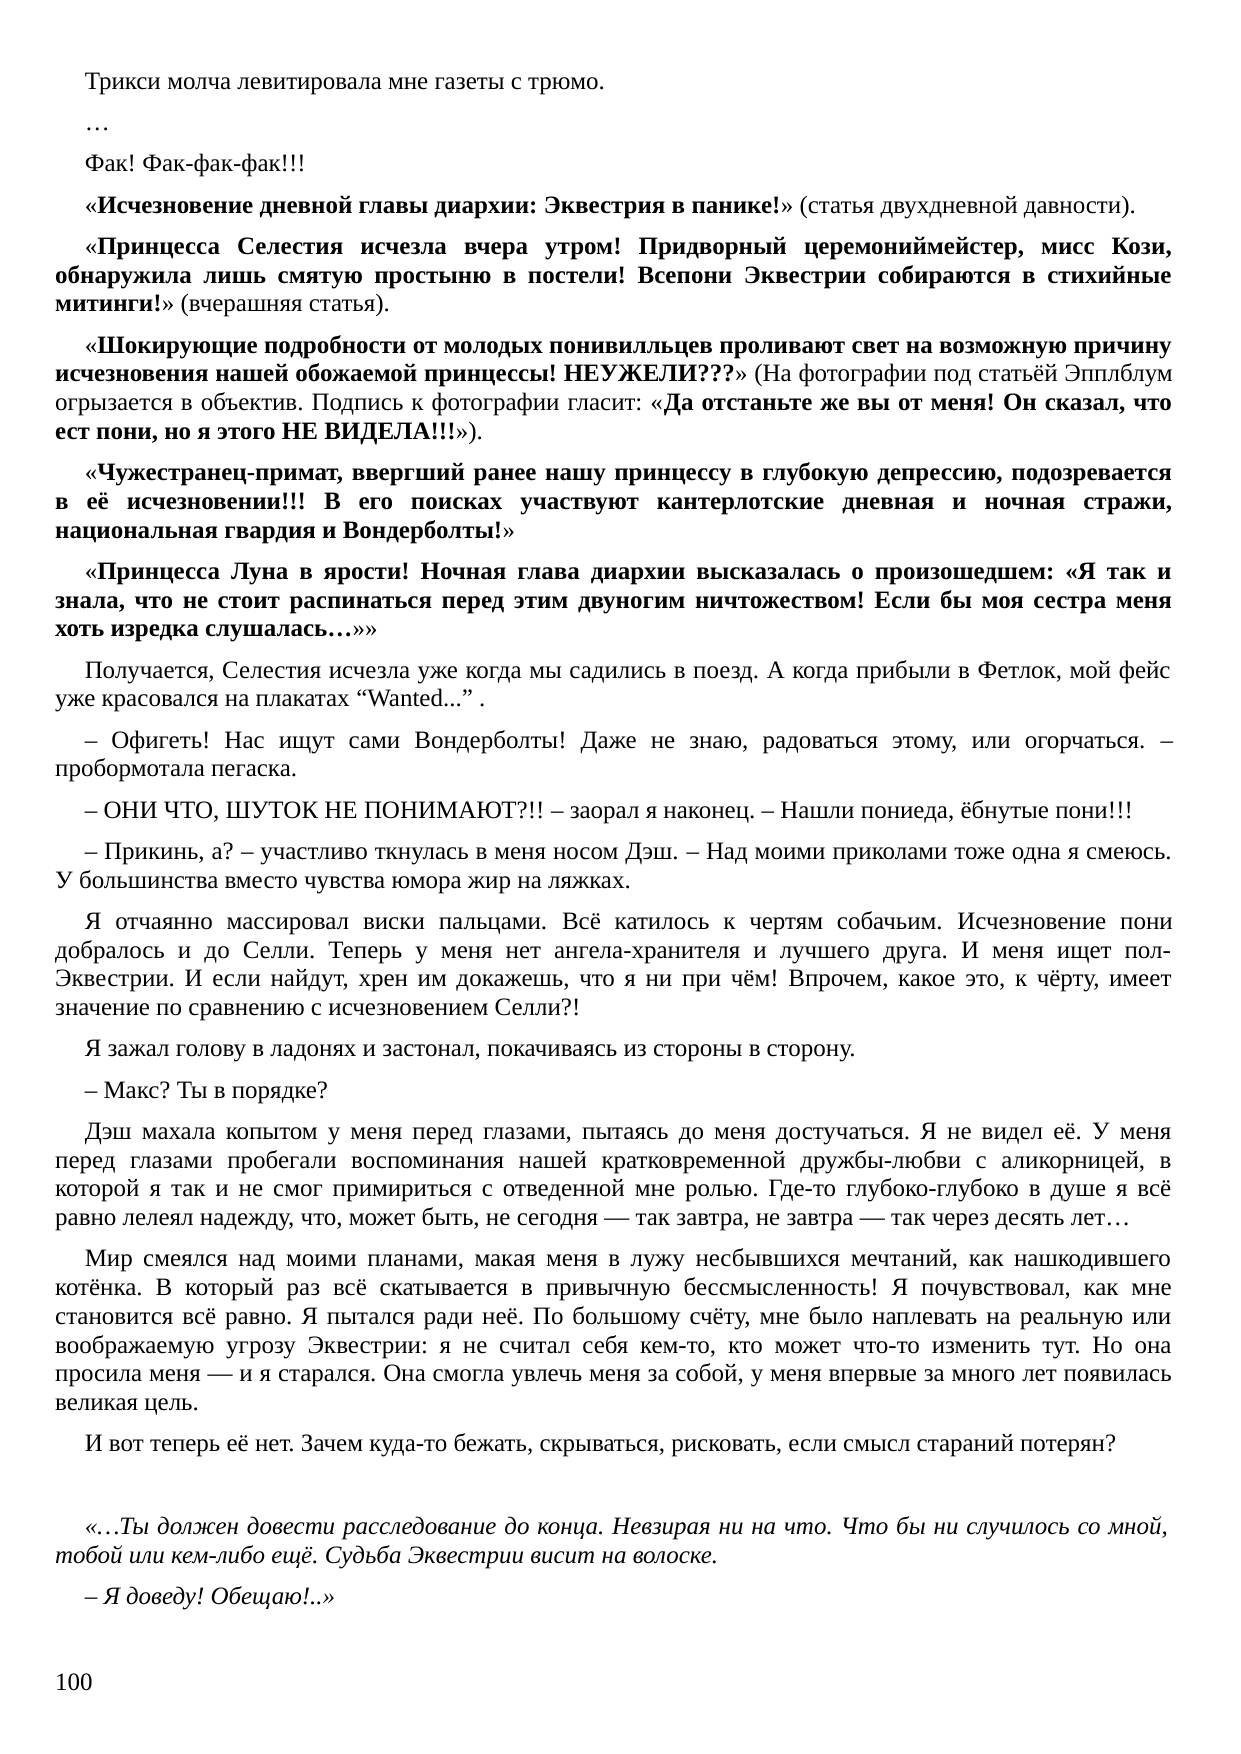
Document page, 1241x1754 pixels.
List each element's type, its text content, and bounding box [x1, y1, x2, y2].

text Получается, Селестия исчезла уже когда мы садились в поезд. А когда прибыли в Фетлок, мой фейс уже красовался на плакатах “Wanted...” . [55, 655, 1173, 712]
text «…Ты должен довести расследование до конца. Невзирая ни на что. Что бы ни случилось со мной, тобой или кем-либо ещё. Судьба Эквестрии висит на волоске. [55, 1511, 1173, 1568]
text Трикси молча левитировала мне газеты с трюмо. [55, 66, 1173, 95]
text – Макс? Ты в порядке? [55, 1075, 1173, 1103]
text … [55, 107, 1173, 136]
text – Я доведу! Обещаю!..» [55, 1581, 1173, 1610]
text «Шокирующие подробности от молодых понивилльцев проливают свет на возможную причину исчезновения нашей обожаемой принцессы! НЕУЖЕЛИ???» (На фотографии под статьёй Эпплблум огрызается в объектив. Подпись к фотографии гласит: «Да отстаньте же вы от меня! Он сказал, что ест пони, но я этого НЕ ВИДЕЛА!!!»). [55, 330, 1173, 445]
text Мир смеялся над моими планами, макая меня в лужу несбывшихся мечтаний, как нашкодившего котёнка. В который раз всё скатывается в привычную бессмысленность! Я почувствовал, как мне становится всё равно. Я пытался ради неё. По большому счёту, мне было наплевать на реальную или воображаемую угрозу Эквестрии: я не считал себя кем-то, кто может что-то изменить тут. Но она просила меня — и я старался. Она смогла увлечь меня за собой, у меня впервые за много лет появилась великая цель. [55, 1243, 1173, 1416]
text «Принцесса Луна в ярости! Ночная глава диархии высказалась о произошедшем: «Я так и знала, что не стоит распинаться перед этим двуногим ничтожеством! Если бы моя сестра меня хоть изредка слушалась…»» [55, 556, 1173, 642]
text «Исчезновение дневной главы диархии: Эквестрия в панике!» (статья двухдневной давности). [55, 190, 1173, 218]
text «Принцесса Селестия исчезла вчера утром! Придворный церемониймейстер, мисс Кози, обнаружила лишь смятую простыню в постели! Всепони Эквестрии собираются в стихийные митинги!» (вчерашняя статья). [55, 231, 1173, 317]
text – Офигеть! Нас ищут сами Вондерболты! Даже не знаю, радоваться этому, или огорчаться. – пробормотала пегаска. [55, 725, 1173, 782]
text Фак! Фак-фак-фак!!! [55, 148, 1173, 177]
text – ОНИ ЧТО, ШУТОК НЕ ПОНИМАЮТ?!! – заорал я наконец. – Нашли пониеда, ёбнутые пони!!! [55, 795, 1173, 823]
text Я отчаянно массировал виски пальцами. Всё катилось к чертям собачьим. Исчезновение пони добралось и до Селли. Теперь у меня нет ангела-хранителя и лучшего друга. И меня ищет пол-Эквестрии. И если найдут, хрен им докажешь, что я ни при чём! Впрочем, какое это, к чёрту, имеет значение по сравнению с исчезновением Селли?! [55, 906, 1173, 1021]
text «Чужестранец-примат, ввергший ранее нашу принцессу в глубокую депрессию, подозревается в её исчезновении!!! В его поисках участвуют кантерлотские дневная и ночная стражи, национальная гвардия и Вондерболты!» [55, 457, 1173, 543]
text – Прикинь, а? – участливо ткнулась в меня носом Дэш. – Над моими приколами тоже одна я смеюсь. У большинства вместо чувства юмора жир на ляжках. [55, 836, 1173, 893]
text Дэш махала копытом у меня перед глазами, пытаясь до меня достучаться. Я не видел её. У меня перед глазами пробегали воспоминания нашей кратковременной дружбы-любви с аликорницей, в которой я так и не смог примириться с отведенной мне ролью. Где-то глубоко-глубоко в душе я всё равно лелеял надежду, что, может быть, не сегодня — так завтра, не завтра — так через десять лет… [55, 1116, 1173, 1231]
text Я зажал голову в ладонях и застонал, покачиваясь из стороны в сторону. [55, 1033, 1173, 1062]
text И вот теперь её нет. Зачем куда-то бежать, скрываться, рисковать, если смысл стараний потерян? [55, 1428, 1173, 1457]
